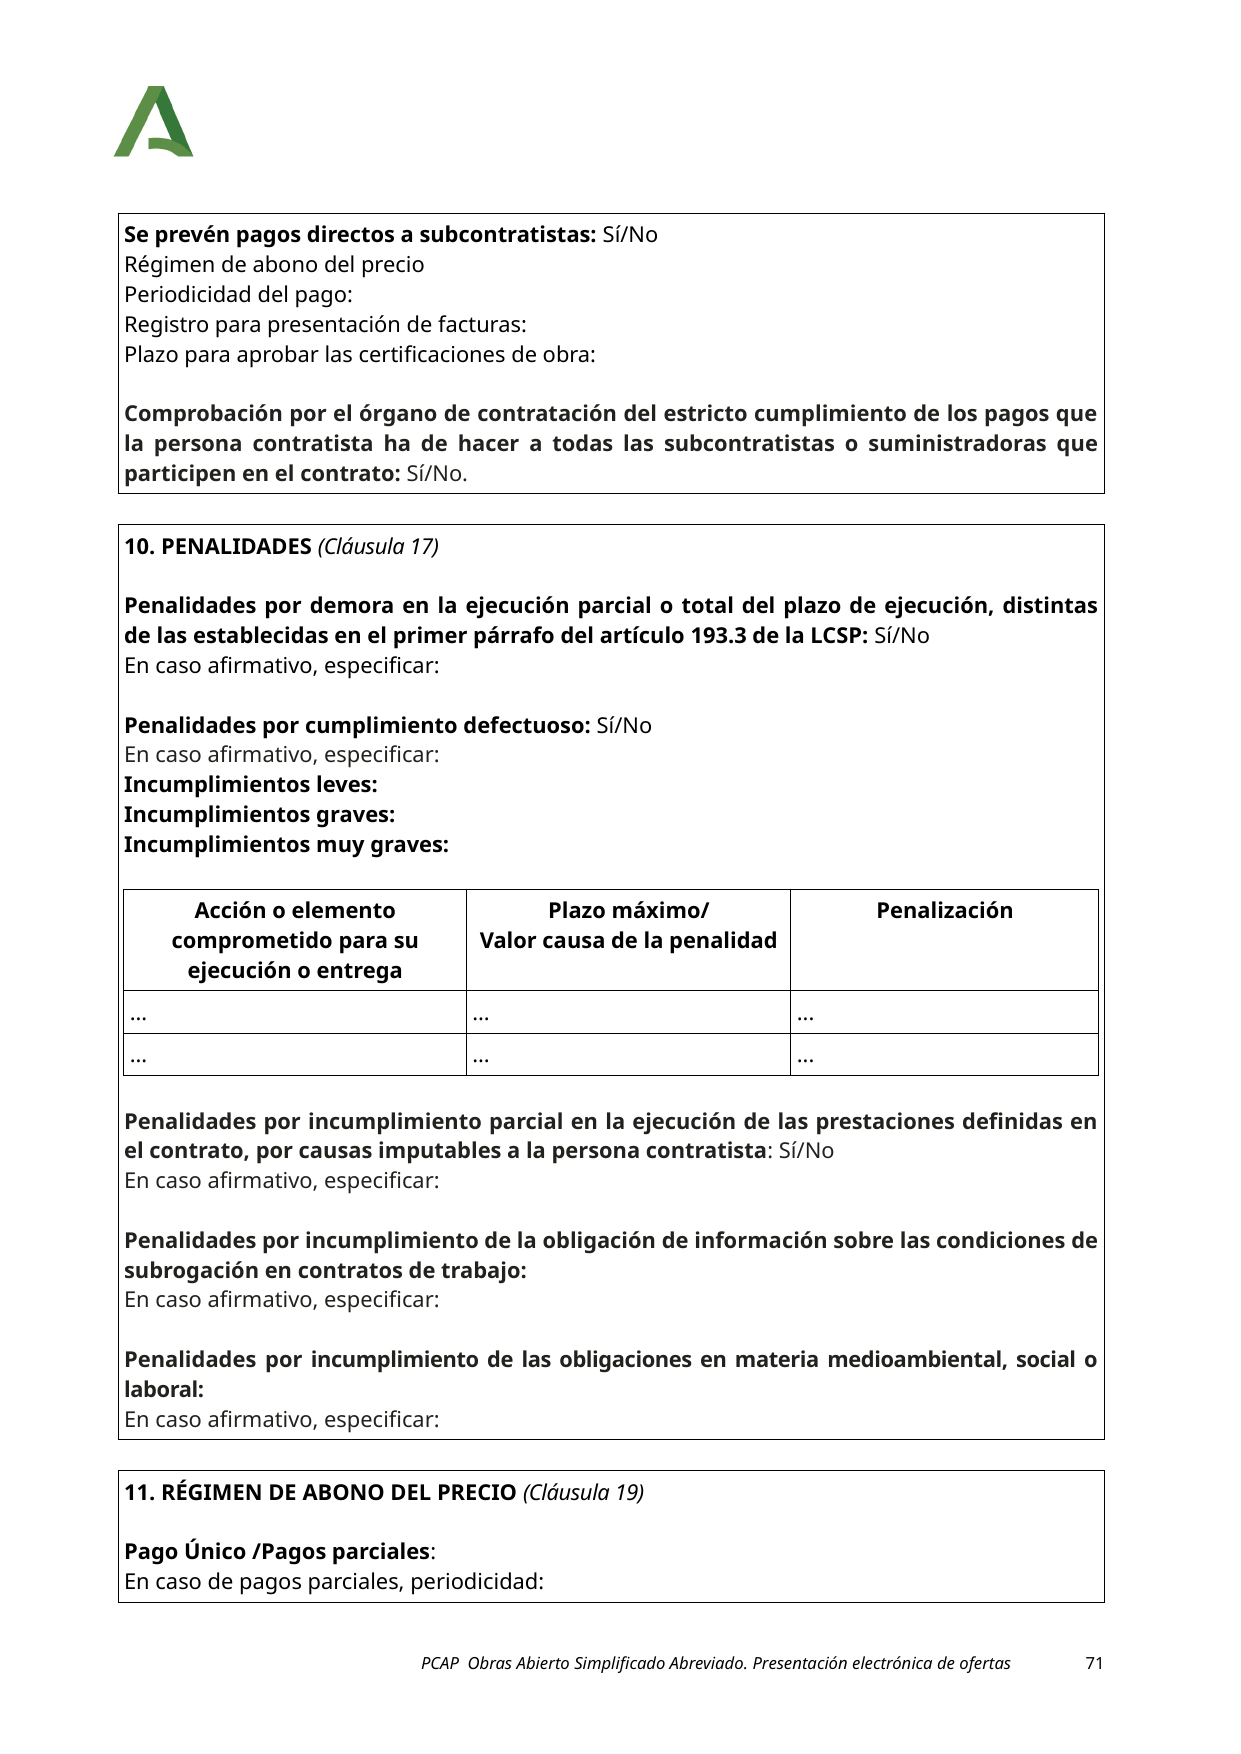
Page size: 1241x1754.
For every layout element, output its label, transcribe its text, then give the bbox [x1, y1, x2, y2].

table_cell ... [467, 991, 790, 1033]
table_cell ... [124, 991, 466, 1033]
table_header Acción o elemento comprometido para su ejecución o entrega [124, 890, 466, 990]
table_header Se prevén pagos directos a subcontratistas: Sí/No Régimen de abono del precio Periodicidad del pago: Registro para presentación de facturas: Plazo para aprobar las certificaciones de obra: Comprobación por el órgano de contratación del estricto cumplimiento de los pagos que la persona contratista ha de hacer a todas las subcontratistas o suministradoras que participen en el contrato: Sí/No. [119, 214, 1104, 493]
table_cell ... [791, 1034, 1098, 1075]
table_cell ... [124, 1034, 466, 1075]
table_cell ... [791, 991, 1098, 1033]
table_header 11. RÉGIMEN DE ABONO DEL PRECIO (Cláusula 19) Pago Único /Pagos parciales: En caso de pagos parciales, periodicidad: [119, 1471, 1104, 1602]
table_header Plazo máximo/ Valor causa de la penalidad [467, 890, 790, 990]
table_cell ... [467, 1034, 790, 1075]
picture [109, 81, 198, 161]
table_header Penalización [791, 890, 1098, 990]
table_header 10. PENALIDADES (Cláusula 17) Penalidades por demora en la ejecución parcial o total del plazo de ejecución, distintas de las establecidas en el primer párrafo del artículo 193.3 de la LCSP: Sí/No En caso afirmativo, especificar: Penalidades por cumplimiento defectuoso: Sí/No En caso afirmativo, especificar: Incumplimientos leves: Incumplimientos graves: Incumplimientos muy graves: Penalidades por incumplimiento parcial en la ejecución de las prestaciones definidas en el contrato, por causas imputables a la persona contratista: Sí/No En caso afirmativo, especificar: Penalidades por incumplimiento de la obligación de información sobre las condiciones de subrogación en contratos de trabajo: En caso afirmativo, especificar: Penalidades por incumplimiento de las obligaciones en materia medioambiental, social o laboral: En caso afirmativo, especificar: [119, 525, 1104, 1439]
